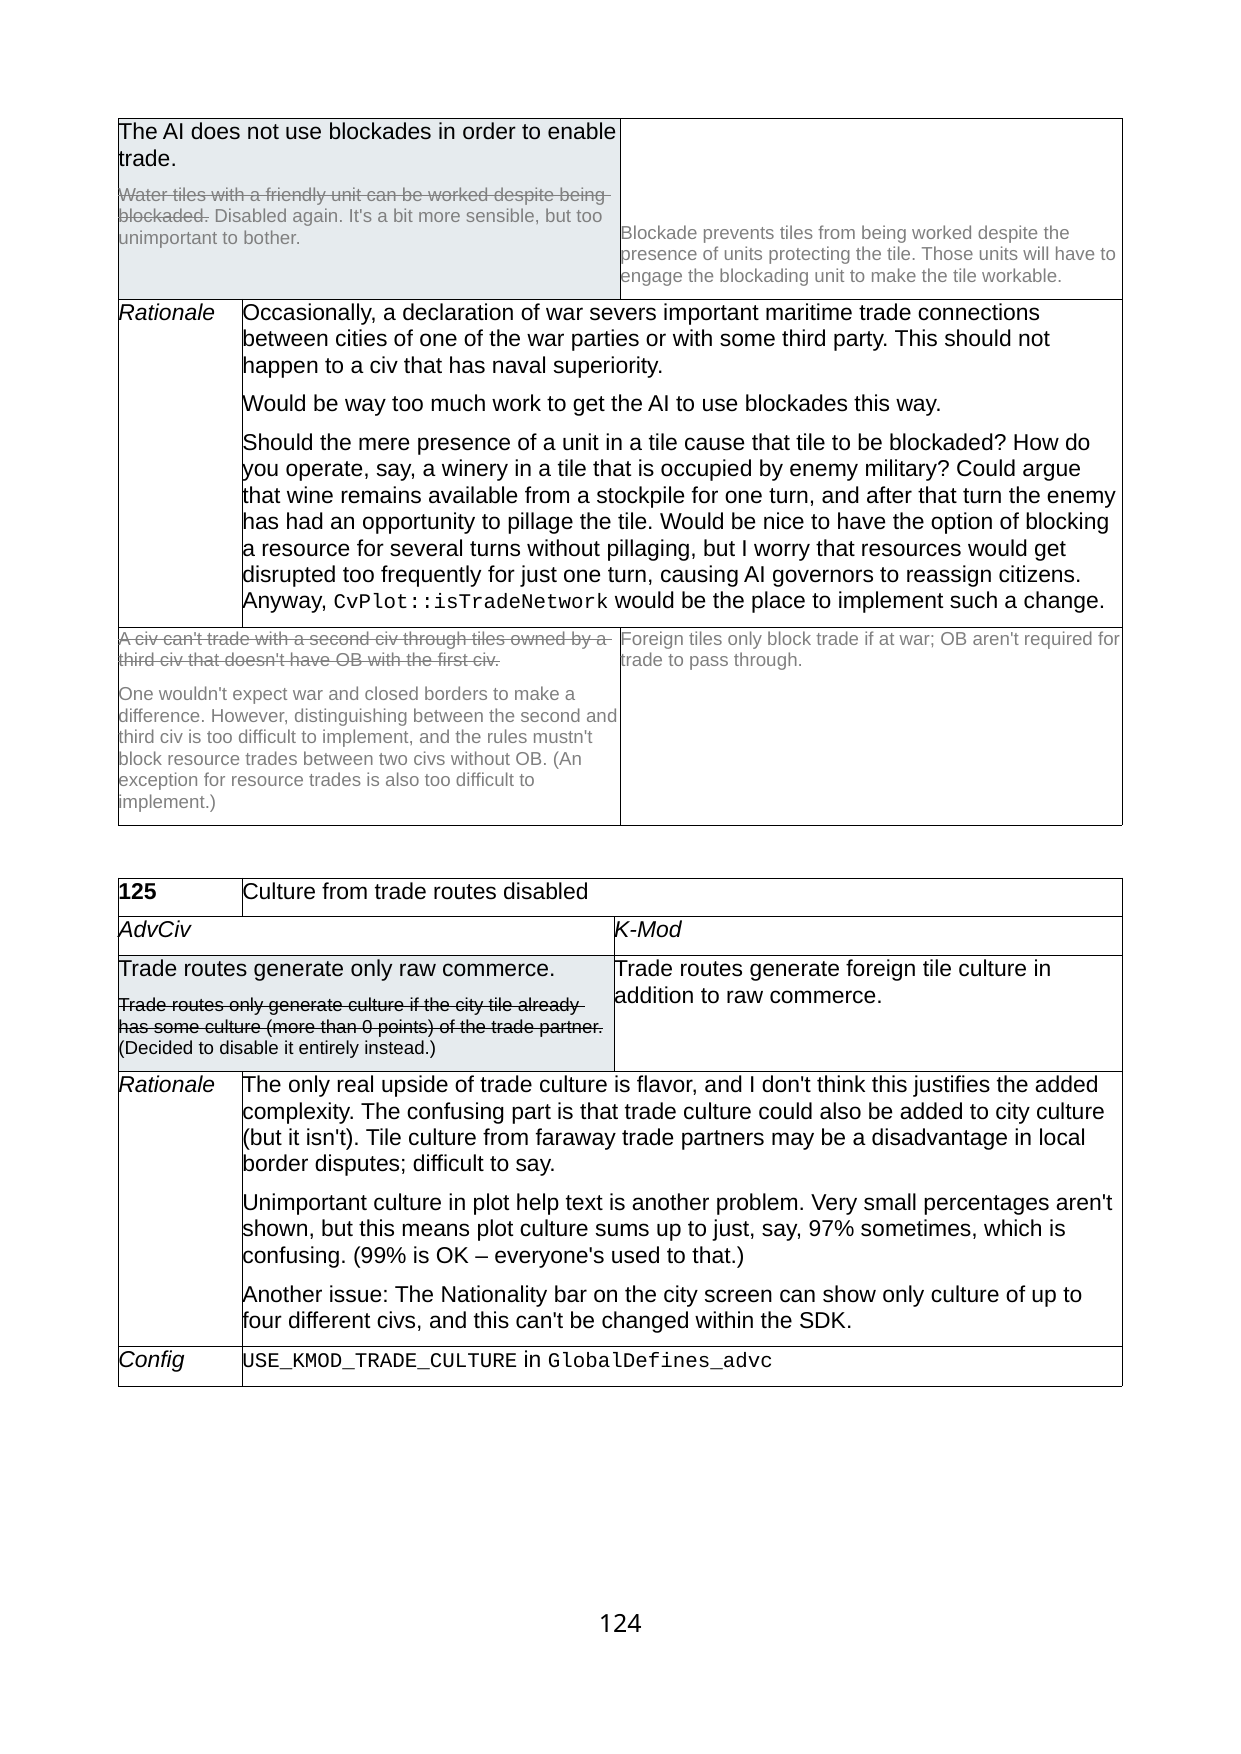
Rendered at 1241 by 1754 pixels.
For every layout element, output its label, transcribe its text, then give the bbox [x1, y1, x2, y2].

table_cell Foreign tiles only block trade if at war; OB aren't required for trade to pass through. [621, 628, 1122, 825]
table_cell Trade routes generate only raw commerce. Trade routes only generate culture if the city tile already has some culture (more than 0 points) of the trade partner. (Decided to disable it entirely instead.) [119, 956, 614, 1071]
table_cell The only real upside of trade culture is flavor, and I don't think this justifies the added complexity. The confusing part is that trade culture could also be added to city culture (but it isn't). Tile culture from faraway trade partners may be a disadvantage in local border disputes; difficult to say. Unimportant culture in plot help text is another problem. Very small percentages aren't shown, but this means plot culture sums up to just, say, 97% sometimes, which is confusing. (99% is OK – everyone's used to that.) Another issue: The Nationality bar on the city screen can show only culture of up to four different civs, and this can't be changed within the SDK. [243, 1072, 1122, 1346]
table_cell AdvCiv [119, 917, 614, 955]
table_header 125 [119, 879, 242, 916]
table_cell Rationale [119, 300, 242, 627]
table_cell USE_KMOD_TRADE_CULTURE in GlobalDefines_advc [243, 1347, 1122, 1386]
table_cell K-Mod [615, 917, 1122, 955]
table_header Culture from trade routes disabled [243, 879, 1122, 916]
table_cell Trade routes generate foreign tile culture in addition to raw commerce. [615, 956, 1122, 1071]
table_cell Config [119, 1347, 242, 1386]
table_cell Rationale [119, 1072, 242, 1346]
table_cell Occasionally, a declaration of war severs important maritime trade connections between cities of one of the war parties or with some third party. This should not happen to a civ that has naval superiority. Would be way too much work to get the AI to use blockades this way. Should the mere presence of a unit in a tile cause that tile to be blockaded? How do you operate, say, a winery in a tile that is occupied by enemy military? Could argue that wine remains available from a stockpile for one turn, and after that turn the enemy has had an opportunity to pillage the tile. Would be nice to have the option of blocking a resource for several turns without pillaging, but I worry that resources would get disrupted too frequently for just one turn, causing AI governors to reassign citizens. Anyway, CvPlot::isTradeNetwork would be the place to implement such a change. [243, 300, 1122, 627]
table_cell Blockade prevents tiles from being worked despite the presence of units protecting the tile. Those units will have to engage the blockading unit to make the tile workable. [621, 119, 1122, 299]
table_cell A civ can't trade with a second civ through tiles owned by a third civ that doesn't have OB with the first civ. One wouldn't expect war and closed borders to make a difference. However, distinguishing between the second and third civ is too difficult to implement, and the rules mustn't block resource trades between two civs without OB. (An exception for resource trades is also too difficult to implement.) [119, 628, 620, 825]
table_cell The AI does not use blockades in order to enable trade. Water tiles with a friendly unit can be worked despite being blockaded. Disabled again. It's a bit more sensible, but too unimportant to bother. [119, 119, 620, 299]
